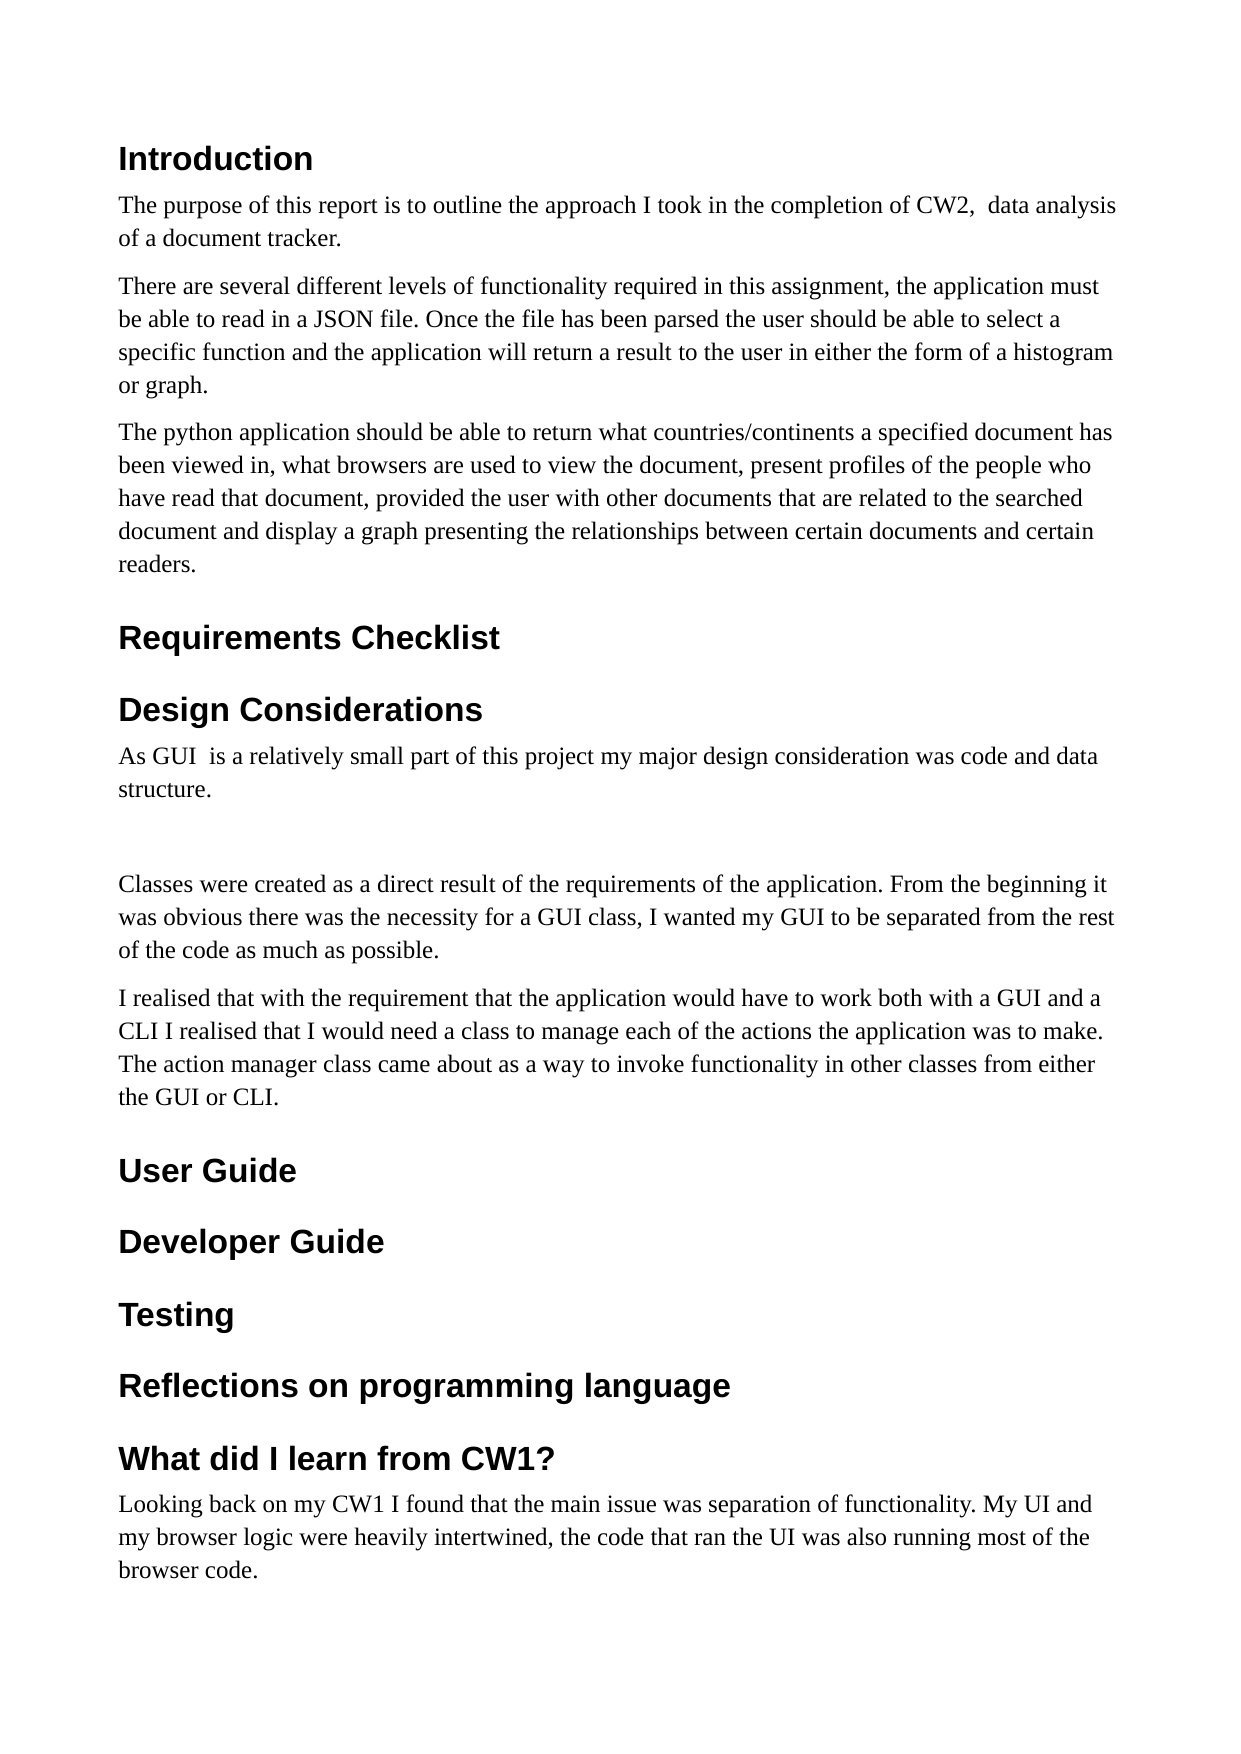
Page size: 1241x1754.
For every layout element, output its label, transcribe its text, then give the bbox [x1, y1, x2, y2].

subtitle What did I learn from CW1? [118, 1438, 1122, 1477]
subtitle Testing [118, 1294, 1122, 1333]
subtitle Developer Guide [118, 1222, 1122, 1261]
text Looking back on my CW1 I found that the main issue was separation of functionality. My UI and my browser logic were heavily intertwined, the code that ran the UI was also running most of the browser code. [118, 1489, 1122, 1584]
text As GUI is a relatively small part of this project my major design consideration was code and data structure. [118, 741, 1122, 803]
subtitle Requirements Checklist [118, 618, 1122, 657]
subtitle User Guide [118, 1150, 1122, 1189]
subtitle Introduction [118, 139, 1122, 178]
subtitle Reflections on programming language [118, 1366, 1122, 1405]
text There are several different levels of functionality required in this assignment, the application must be able to read in a JSON file. Once the file has been parsed the user should be able to select a specific function and the application will return a result to the user in either the form of a histogram or graph. [118, 271, 1122, 398]
text The purpose of this report is to outline the approach I took in the completion of CW2, data analysis of a document tracker. [118, 190, 1122, 252]
text Classes were created as a direct result of the requirements of the application. From the beginning it was obvious there was the necessity for a GUI class, I wanted my GUI to be separated from the rest of the code as much as possible. [118, 869, 1122, 964]
text The python application should be able to return what countries/continents a specified document has been viewed in, what browsers are used to view the document, present profiles of the people who have read that document, provided the user with other documents that are related to the searched document and display a graph presenting the relationships between certain documents and certain readers. [118, 417, 1122, 578]
subtitle Design Considerations [118, 690, 1122, 728]
text I realised that with the requirement that the application would have to work both with a GUI and a CLI I realised that I would need a class to manage each of the actions the application was to make. The action manager class came about as a way to invoke functionality in other classes from either the GUI or CLI. [118, 983, 1122, 1111]
